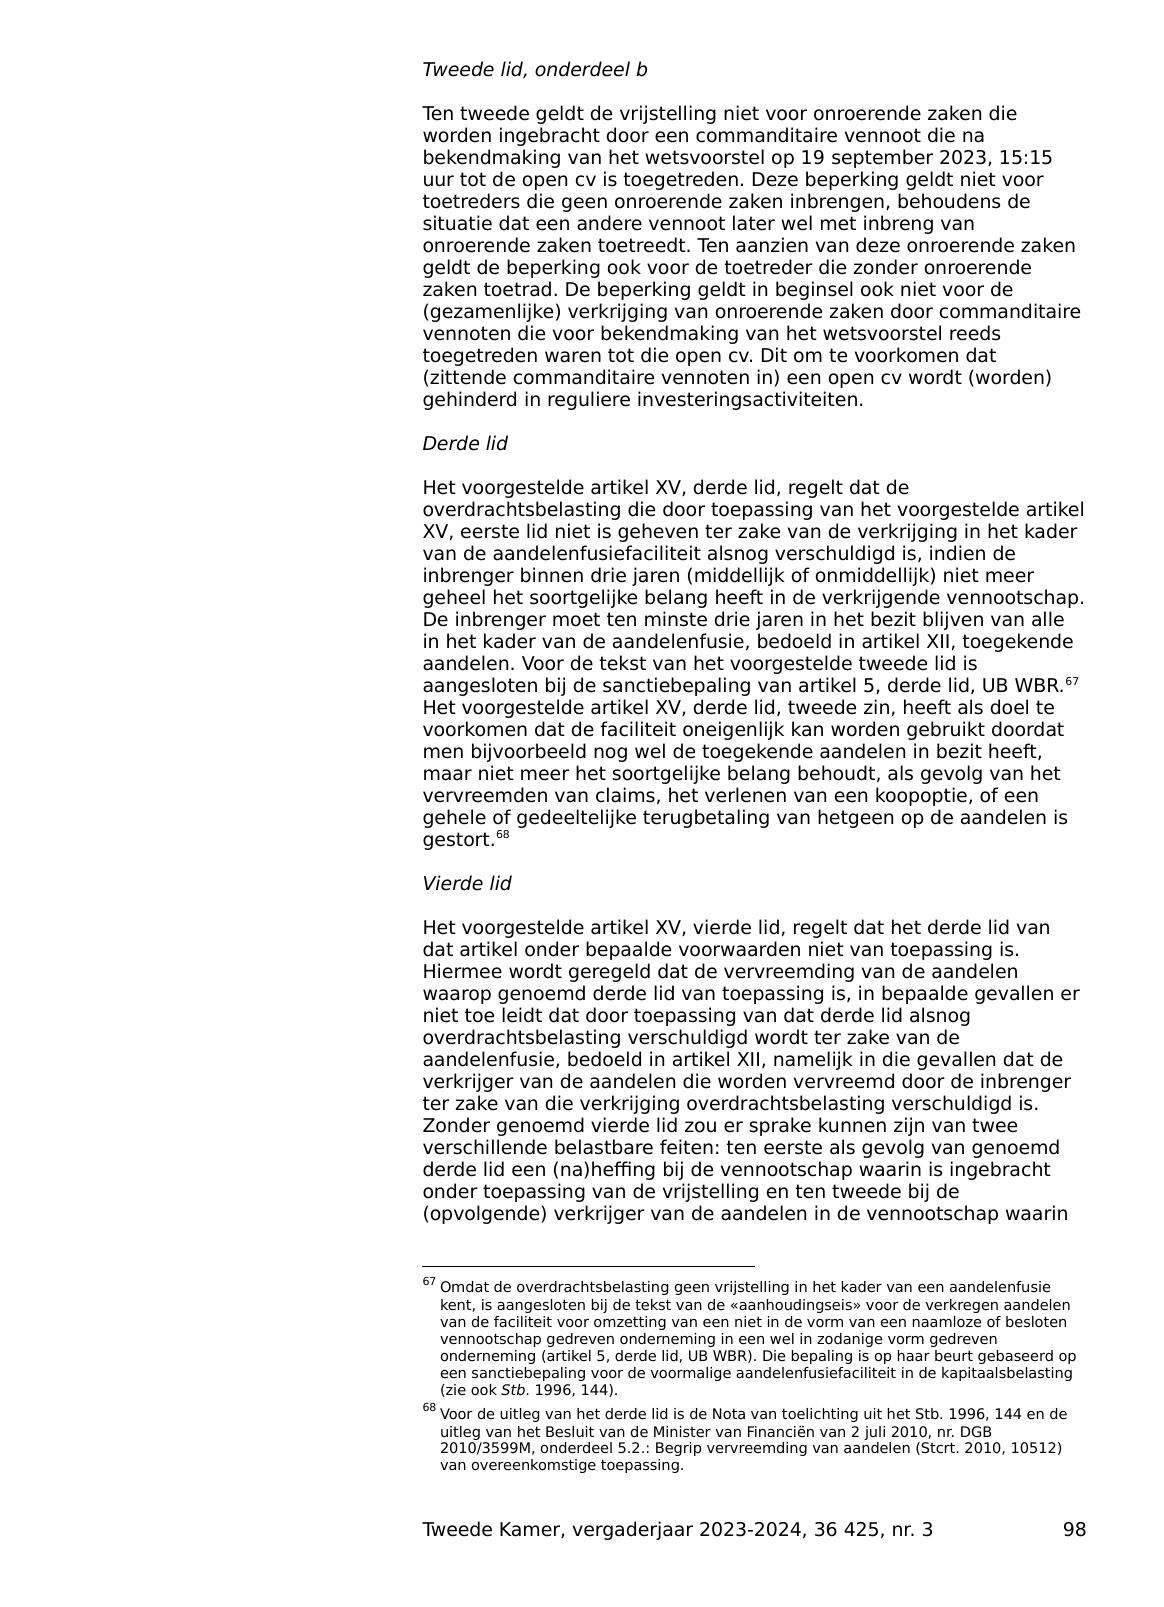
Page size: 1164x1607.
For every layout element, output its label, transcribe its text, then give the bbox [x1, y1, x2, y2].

subtitle Tweede lid, onderdeel b [422, 59, 1087, 81]
text Ten tweede geldt de vrijstelling niet voor onroerende zaken die worden ingebracht door een commanditaire vennoot die na bekendmaking van het wetsvoorstel op 19 september 2023, 15:15 uur tot de open cv is toegetreden. Deze beperking geldt niet voor toetreders die geen onroerende zaken inbrengen, behoudens de situatie dat een andere vennoot later wel met inbreng van onroerende zaken toetreedt. Ten aanzien van deze onroerende zaken geldt de beperking ook voor de toetreder die zonder onroerende zaken toetrad. De beperking geldt in beginsel ook niet voor de (gezamenlijke) verkrijging van onroerende zaken door commanditaire vennoten die voor bekendmaking van het wetsvoorstel reeds toegetreden waren tot die open cv. Dit om te voorkomen dat (zittende commanditaire vennoten in) een open cv wordt (worden) gehinderd in reguliere investeringsactiviteiten. [422, 103, 1087, 411]
text Omdat de overdrachtsbelasting geen vrijstelling in het kader van een aandelenfusie kent, is aangesloten bij de tekst van de «aanhoudingseis» voor de verkregen aandelen van de faciliteit voor omzetting van een niet in de vorm van een naamloze of besloten vennootschap gedreven onderneming in een wel in zodanige vorm gedreven onderneming (artikel 5, derde lid, UB WBR). Die bepaling is op haar beurt gebaseerd op een sanctiebepaling voor de voormalige aandelenfusiefaciliteit in de kapitaalsbelasting (zie ook Stb. 1996, 144). [422, 1275, 1087, 1399]
text Het voorgestelde artikel XV, vierde lid, regelt dat het derde lid van dat artikel onder bepaalde voorwaarden niet van toepassing is. Hiermee wordt geregeld dat de vervreemding van de aandelen waarop genoemd derde lid van toepassing is, in bepaalde gevallen er niet toe leidt dat door toepassing van dat derde lid alsnog overdrachtsbelasting verschuldigd wordt ter zake van de aandelenfusie, bedoeld in artikel XII, namelijk in die gevallen dat de verkrijger van de aandelen die worden vervreemd door de inbrenger ter zake van die verkrijging overdrachtsbelasting verschuldigd is. Zonder genoemd vierde lid zou er sprake kunnen zijn van twee verschillende belastbare feiten: ten eerste als gevolg van genoemd derde lid een (na)heffing bij de vennootschap waarin is ingebracht onder toepassing van de vrijstelling en ten tweede bij de (opvolgende) verkrijger van de aandelen in de vennootschap waarin [422, 917, 1087, 1225]
text Voor de uitleg van het derde lid is de Nota van toelichting uit het Stb. 1996, 144 en de uitleg van het Besluit van de Minister van Financiën van 2 juli 2010, nr. DGB 2010/3599M, onderdeel 5.2.: Begrip vervreemding van aandelen (Stcrt. 2010, 10512) van overeenkomstige toepassing. [422, 1402, 1087, 1474]
text Het voorgestelde artikel XV, derde lid, regelt dat de overdrachtsbelasting die door toepassing van het voorgestelde artikel XV, eerste lid niet is geheven ter zake van de verkrijging in het kader van de aandelenfusiefaciliteit alsnog verschuldigd is, indien de inbrenger binnen drie jaren (middellijk of onmiddellijk) niet meer geheel het soortgelijke belang heeft in de verkrijgende vennootschap. De inbrenger moet ten minste drie jaren in het bezit blijven van alle in het kader van de aandelenfusie, bedoeld in artikel XII, toegekende aandelen. Voor de tekst van het voorgestelde tweede lid is aangesloten bij de sanctiebepaling van artikel 5, derde lid, UB WBR. Het voorgestelde artikel XV, derde lid, tweede zin, heeft als doel te voorkomen dat de faciliteit oneigenlijk kan worden gebruikt doordat men bijvoorbeeld nog wel de toegekende aandelen in bezit heeft, maar niet meer het soortgelijke belang behoudt, als gevolg van het vervreemden van claims, het verlenen van een koopoptie, of een gehele of gedeeltelijke terugbetaling van hetgeen op de aandelen is gestort. [422, 477, 1087, 851]
subtitle Derde lid [422, 433, 1087, 455]
subtitle Vierde lid [422, 873, 1087, 895]
